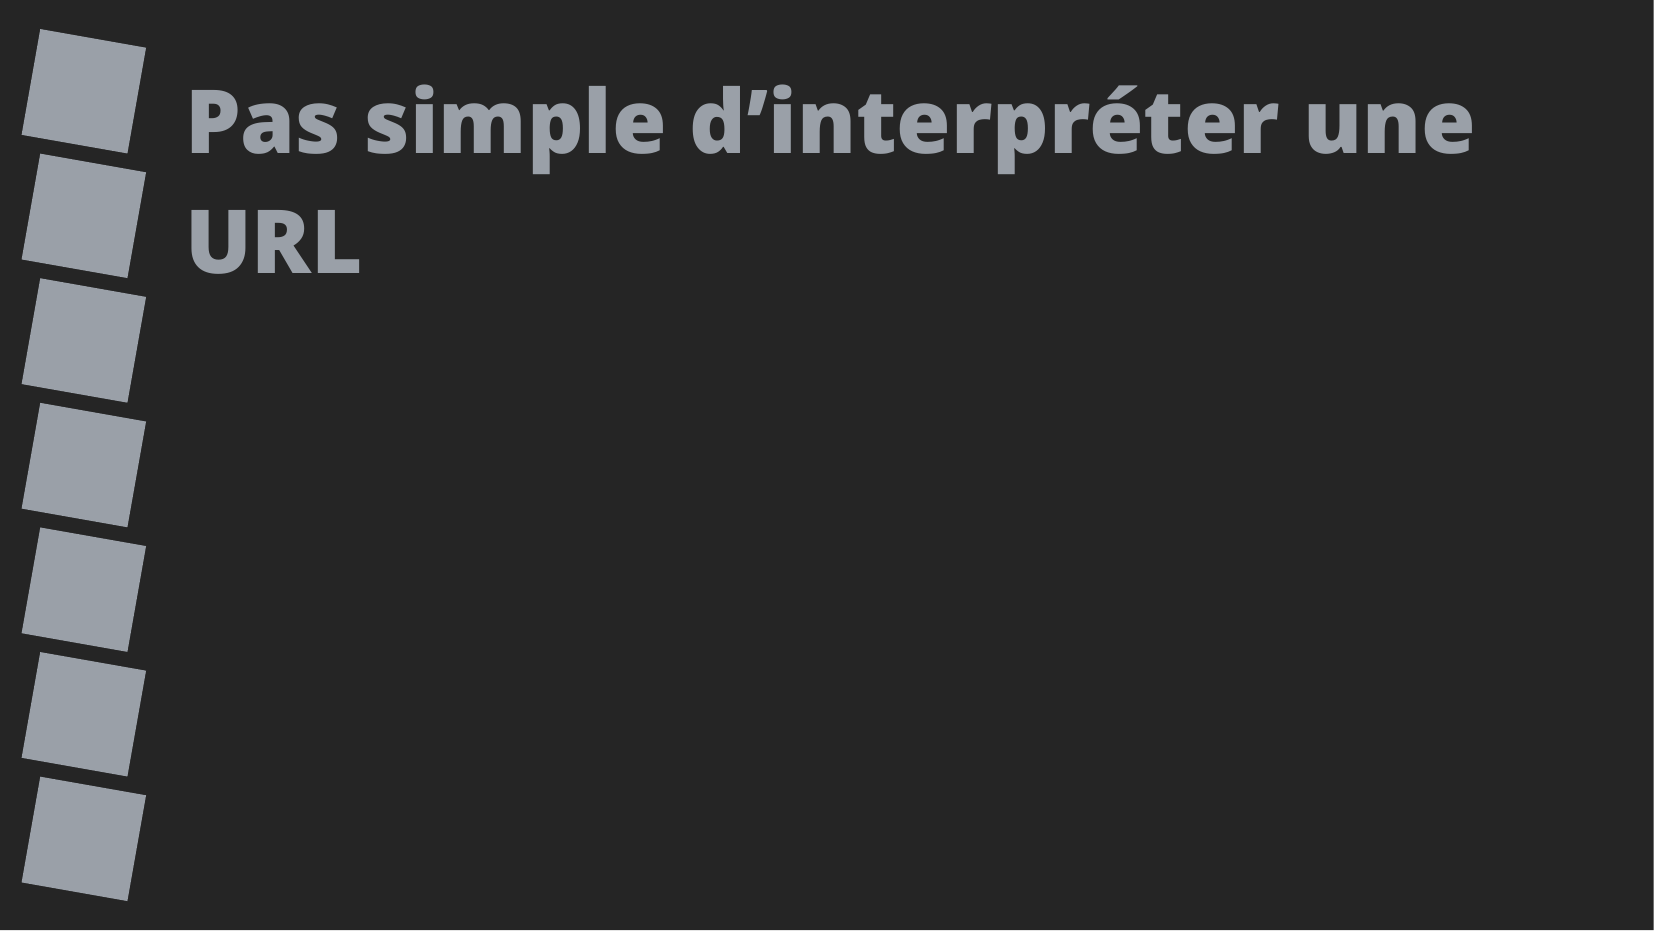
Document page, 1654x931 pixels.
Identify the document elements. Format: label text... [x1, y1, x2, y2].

title Pas simple d’interpréter une URL [184, 59, 1654, 154]
